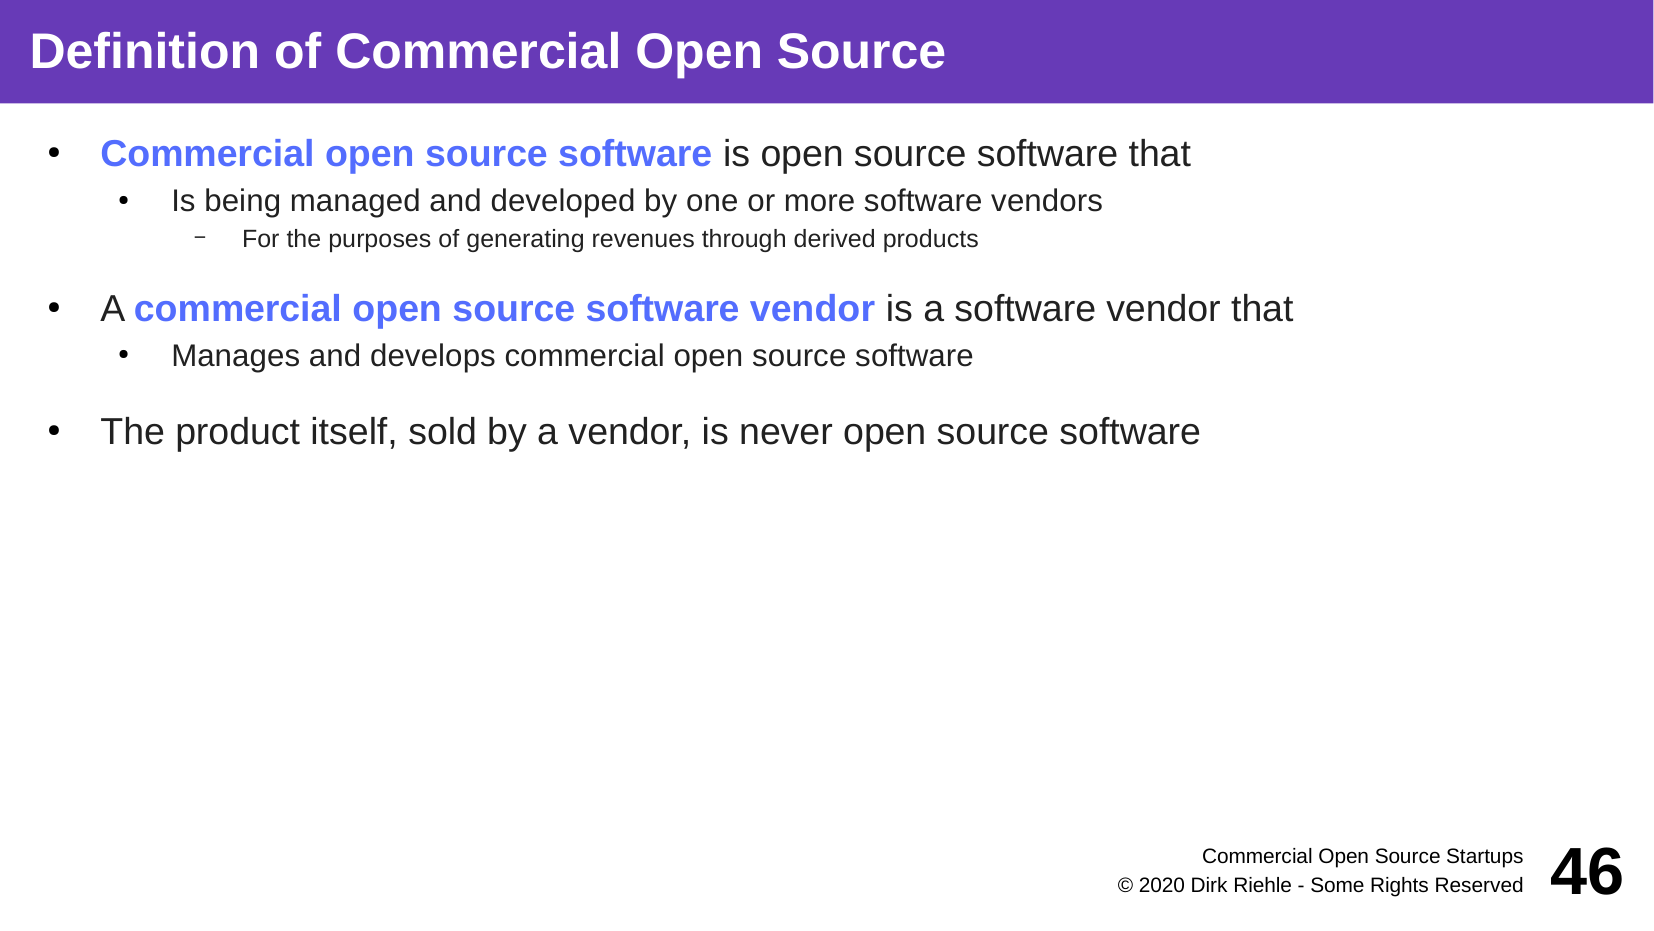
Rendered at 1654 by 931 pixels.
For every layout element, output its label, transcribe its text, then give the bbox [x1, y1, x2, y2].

list Commercial open source software is open source software that Is being managed and developed by one or more software vendors For the purposes of generating revenues through derived products A commercial open source software vendor is a software vendor that Manages and develops commercial open source software The product itself, sold by a vendor, is never open source software [29, 132, 1625, 813]
title Definition of Commercial Open Source [0, 0, 1654, 104]
